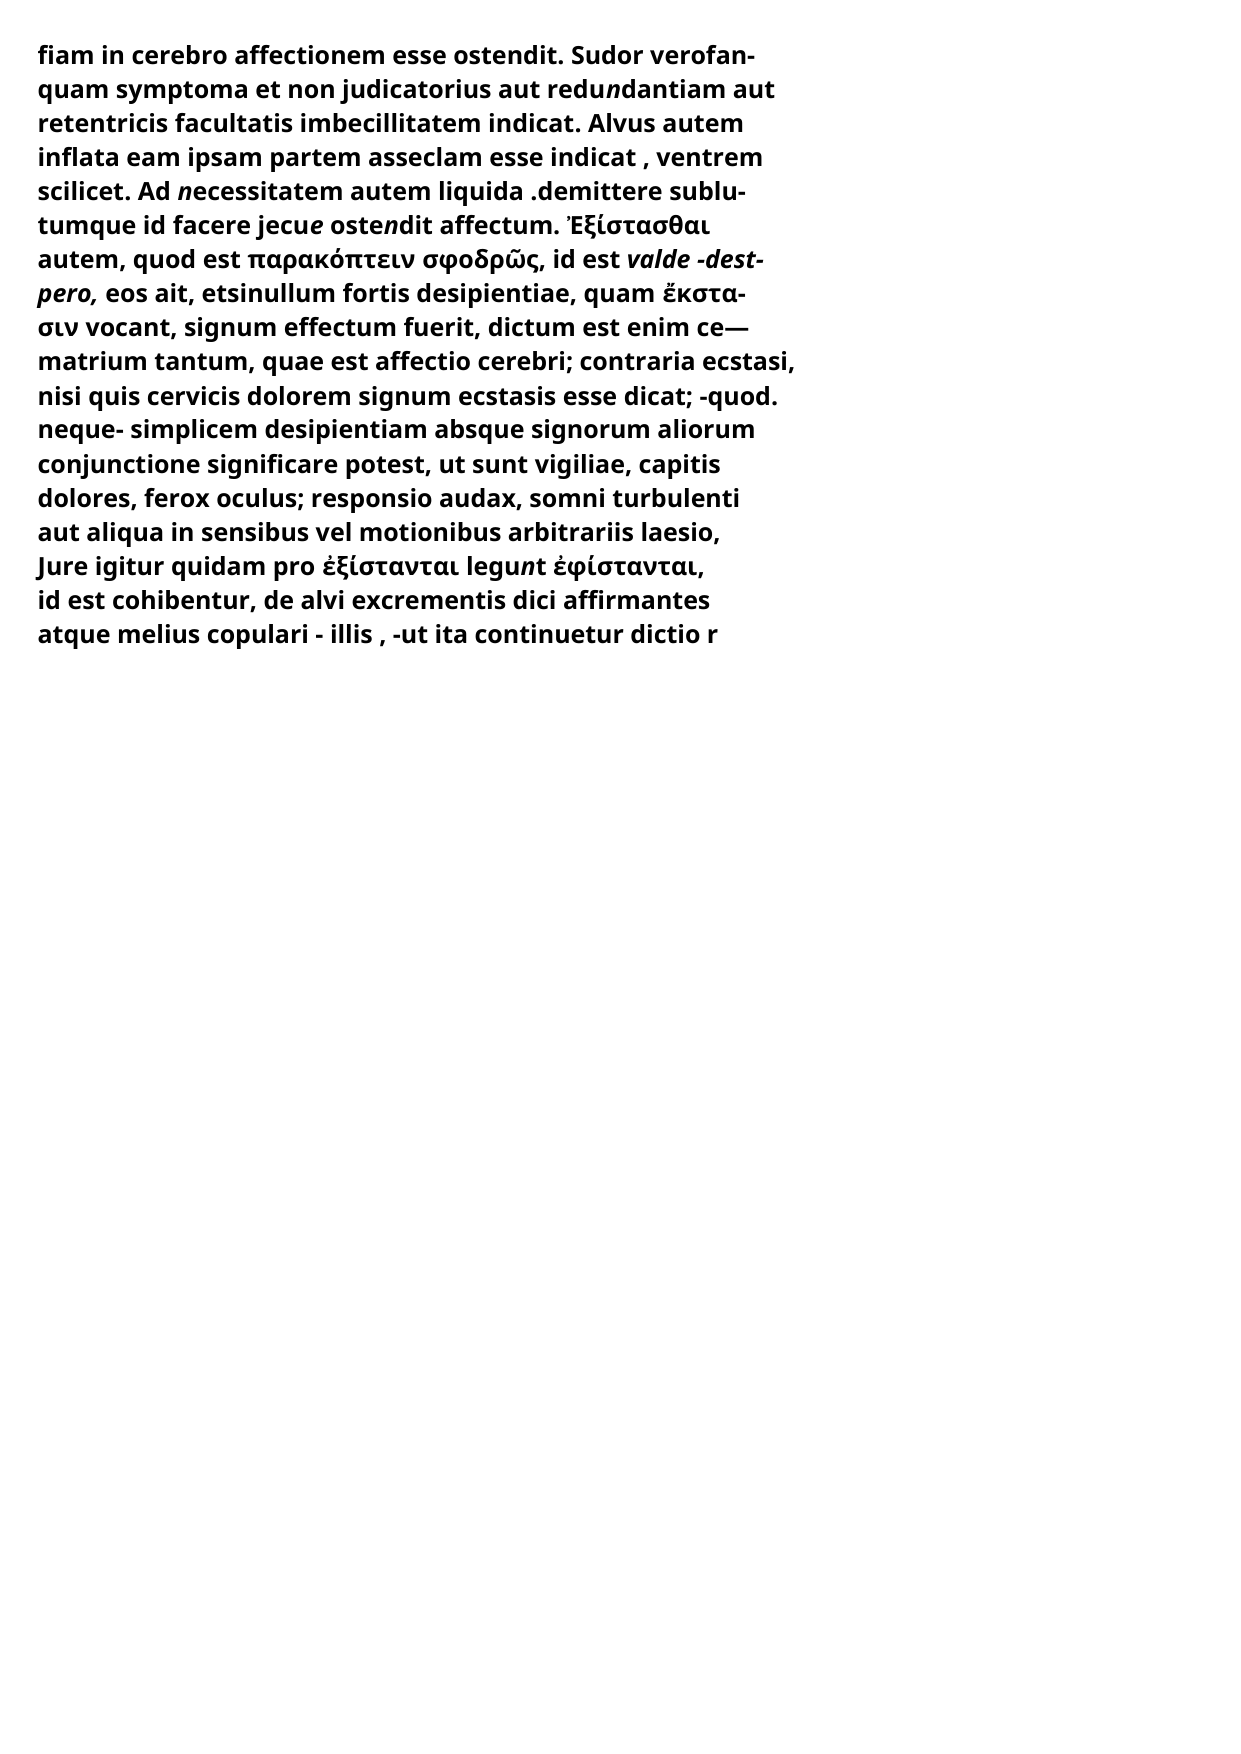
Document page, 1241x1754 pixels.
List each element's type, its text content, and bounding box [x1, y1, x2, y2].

text fiam in cerebro affectionem esse ostendit. Sudor verofan- quam symptoma et non judicatorius aut redundantiam aut retentricis facultatis imbecillitatem indicat. Alvus autem inflata eam ipsam partem asseclam esse indicat , ventrem scilicet. Ad necessitatem autem liquida .demittere sublu- tumque id facere jecue ostendit affectum. Ἐξίστασθαι autem, quod est παρακόπτειν σφοδρῶς, id est valde -dest- pero, eos ait, etsinullum fortis desipientiae, quam ἔκστα- σιν vocant, signum effectum fuerit, dictum est enim ce— matrium tantum, quae est affectio cerebri; contraria ecstasi, nisi quis cervicis dolorem signum ecstasis esse dicat; -quod. neque- simplicem desipientiam absque signorum aliorum conjunctione significare potest, ut sunt vigiliae, capitis dolores, ferox oculus; responsio audax, somni turbulenti aut aliqua in sensibus vel motionibus arbitrariis laesio, Jure igitur quidam pro ἐξίστανται legunt ἐφίστανται, id est cohibentur, de alvi excrementis dici affirmantes atque melius copulari - illis , -ut ita continuetur dictio r [37, 37, 1203, 651]
